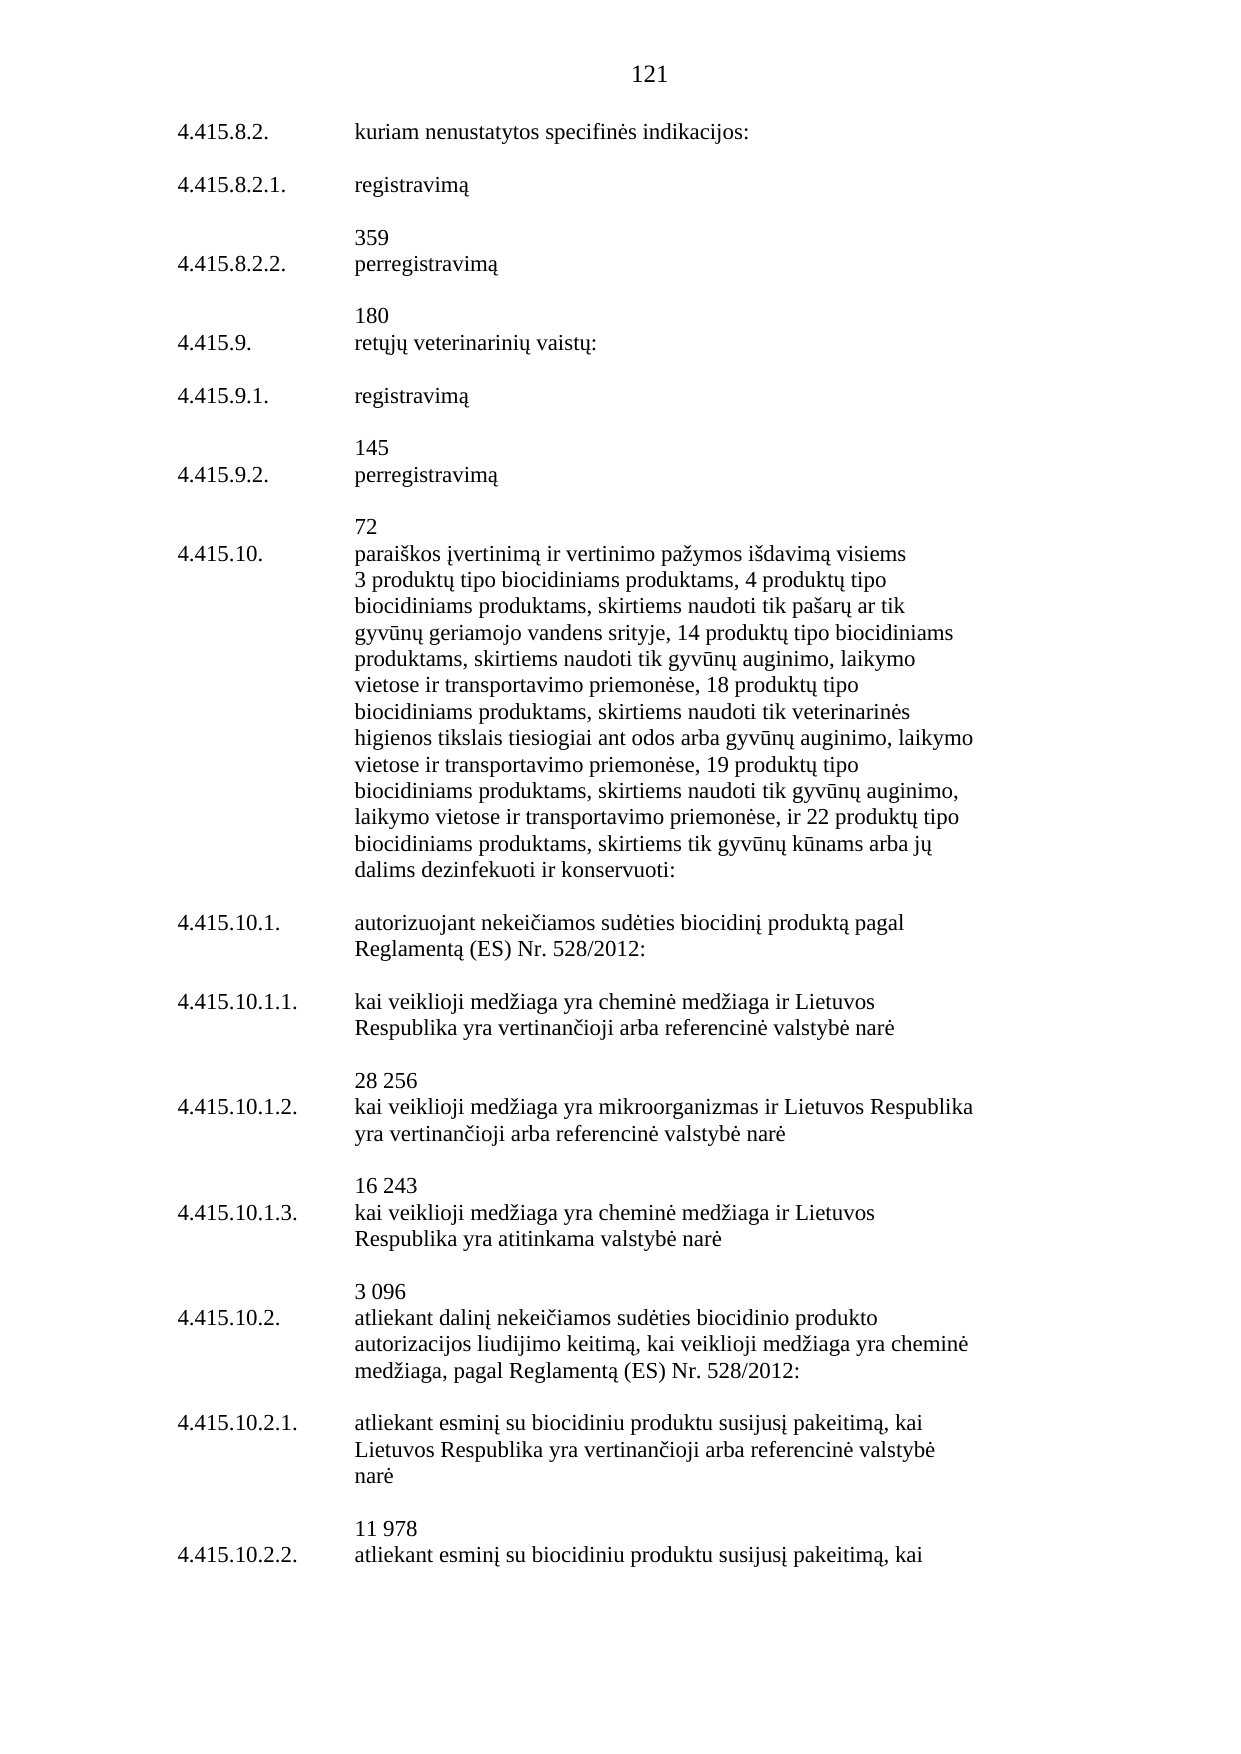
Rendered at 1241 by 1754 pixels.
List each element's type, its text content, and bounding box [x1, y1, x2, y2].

text laikymo vietose ir transportavimo priemonėse, ir 22 produktų tipo [354, 803, 974, 830]
text biocidiniams produktams, skirtiems naudoti tik veterinarinės [354, 698, 974, 724]
text produktams, skirtiems naudoti tik gyvūnų auginimo, laikymo [354, 645, 974, 672]
text 4.415.10.1.3. kai veiklioji medžiaga yra cheminė medžiaga ir Lietuvos [177, 1199, 974, 1225]
text autorizacijos liudijimo keitimą, kai veiklioji medžiaga yra cheminė [354, 1330, 974, 1357]
text biocidiniams produktams, skirtiems naudoti tik gyvūnų auginimo, [354, 777, 974, 803]
text Reglamentą (ES) Nr. 528/2012: [354, 935, 974, 988]
text medžiaga, pagal Reglamentą (ES) Nr. 528/2012: [354, 1357, 974, 1409]
text yra vertinančioji arba referencinė valstybė narė 16 243 [354, 1119, 974, 1199]
text dalims dezinfekuoti ir konservuoti: [354, 856, 974, 909]
text 4.415.10.2.2. atliekant esminį su biocidiniu produktu susijusį pakeitimą, kai [177, 1541, 974, 1568]
text 4.415.9.2. perregistravimą 72 [177, 461, 974, 540]
text 4.415.10.2.1. atliekant esminį su biocidiniu produktu susijusį pakeitimą, kai [177, 1409, 974, 1436]
text 4.415.10. paraiškos įvertinimą ir vertinimo pažymos išdavimą visiems [177, 540, 974, 566]
text Lietuvos Respublika yra vertinančioji arba referencinė valstybė [354, 1436, 974, 1462]
text 4.415.10.2. atliekant dalinį nekeičiamos sudėties biocidinio produkto [177, 1304, 974, 1330]
text 4.415.8.2.2. perregistravimą 180 [177, 250, 974, 329]
text vietose ir transportavimo priemonėse, 19 produktų tipo [354, 751, 974, 777]
text 3 produktų tipo biocidiniams produktams, 4 produktų tipo [354, 566, 974, 592]
text higienos tikslais tiesiogiai ant odos arba gyvūnų auginimo, laikymo [354, 724, 974, 751]
text biocidiniams produktams, skirtiems tik gyvūnų kūnams arba jų [354, 830, 974, 856]
text 4.415.10.1.1. kai veiklioji medžiaga yra cheminė medžiaga ir Lietuvos [177, 988, 974, 1014]
text 4.415.8.2.1. registravimą 359 [177, 171, 974, 250]
text gyvūnų geriamojo vandens srityje, 14 produktų tipo biocidiniams [354, 619, 974, 645]
text Respublika yra vertinančioji arba referencinė valstybė narė 28 256 [354, 1014, 974, 1093]
text 4.415.10.1.2. kai veiklioji medžiaga yra mikroorganizmas ir Lietuvos Respublika [177, 1093, 974, 1119]
text Respublika yra atitinkama valstybė narė 3 096 [354, 1225, 974, 1304]
text biocidiniams produktams, skirtiems naudoti tik pašarų ar tik [354, 592, 974, 619]
text vietose ir transportavimo priemonėse, 18 produktų tipo [354, 672, 974, 698]
text 4.415.9. retųjų veterinarinių vaistų: [177, 329, 974, 382]
text 4.415.8.2. kuriam nenustatytos specifinės indikacijos: [177, 118, 974, 171]
text narė 11 978 [354, 1462, 974, 1541]
text 4.415.10.1. autorizuojant nekeičiamos sudėties biocidinį produktą pagal [177, 909, 974, 935]
text 4.415.9.1. registravimą 145 [177, 382, 974, 461]
